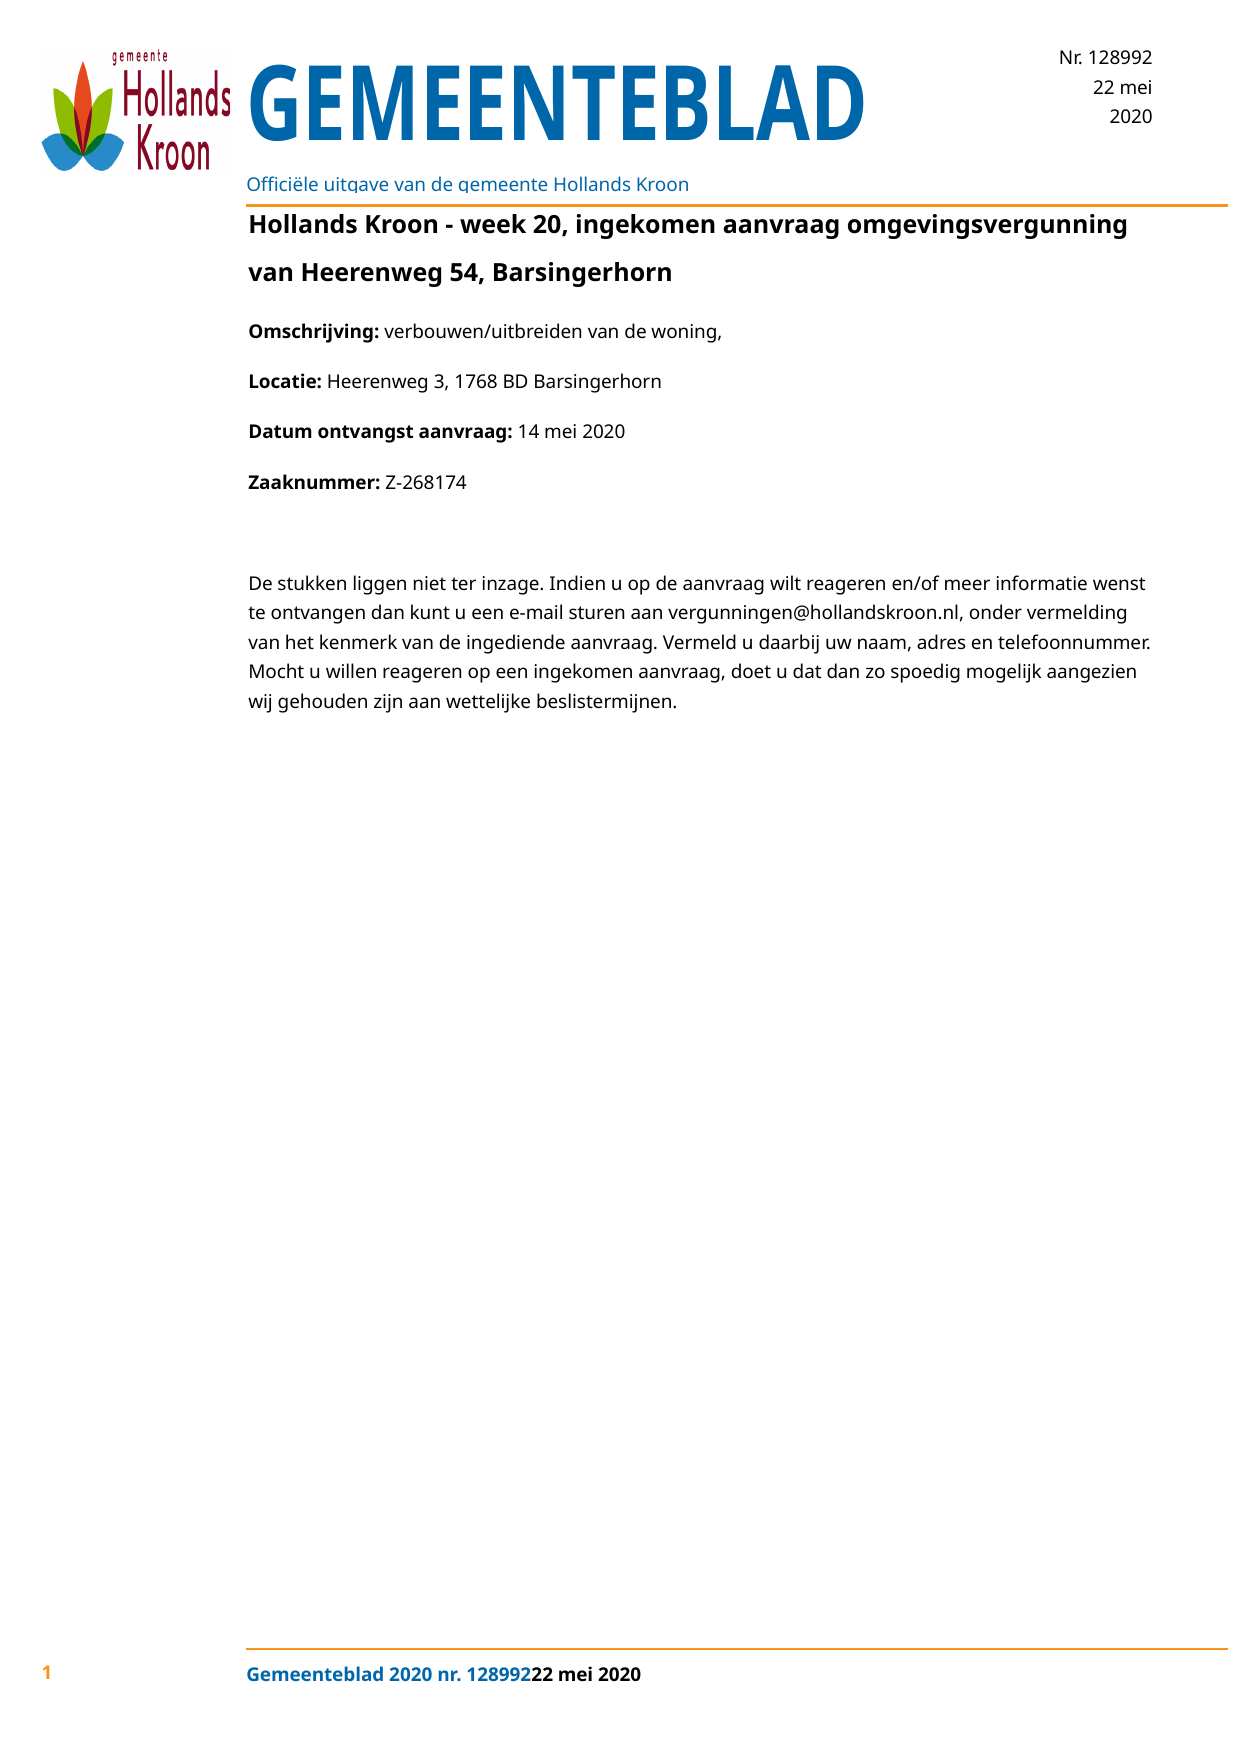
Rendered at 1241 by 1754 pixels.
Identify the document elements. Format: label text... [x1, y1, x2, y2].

text Hollands Kroon - week 20, ingekomen aanvraag omgevingsvergunning van Heerenweg 54, Barsingerhorn [248, 207, 1152, 288]
text De stukken liggen niet ter inzage. Indien u op de aanvraag wilt reageren en/of meer informatie wenst te ontvangen dan kunt u een e-mail sturen aan vergunningen@hollandskroon.nl, onder vermelding van het kenmerk van de ingediende aanvraag. Vermeld u daarbij uw naam, adres en telefoonnummer. Mocht u willen reageren op een ingekomen aanvraag, doet u dat dan zo spoedig mogelijk aangezien wij gehouden zijn aan wettelijke beslistermijnen. [248, 570, 1152, 714]
picture [41, 47, 231, 172]
text Datum ontvangst aanvraag: 14 mei 2020 [248, 419, 1152, 444]
text Zaaknummer: Z-268174 [248, 469, 1152, 495]
text Locatie: Heerenweg 3, 1768 BD Barsingerhorn [248, 368, 1152, 394]
text Omschrijving: verbouwen/uitbreiden van de woning, [248, 318, 1152, 344]
